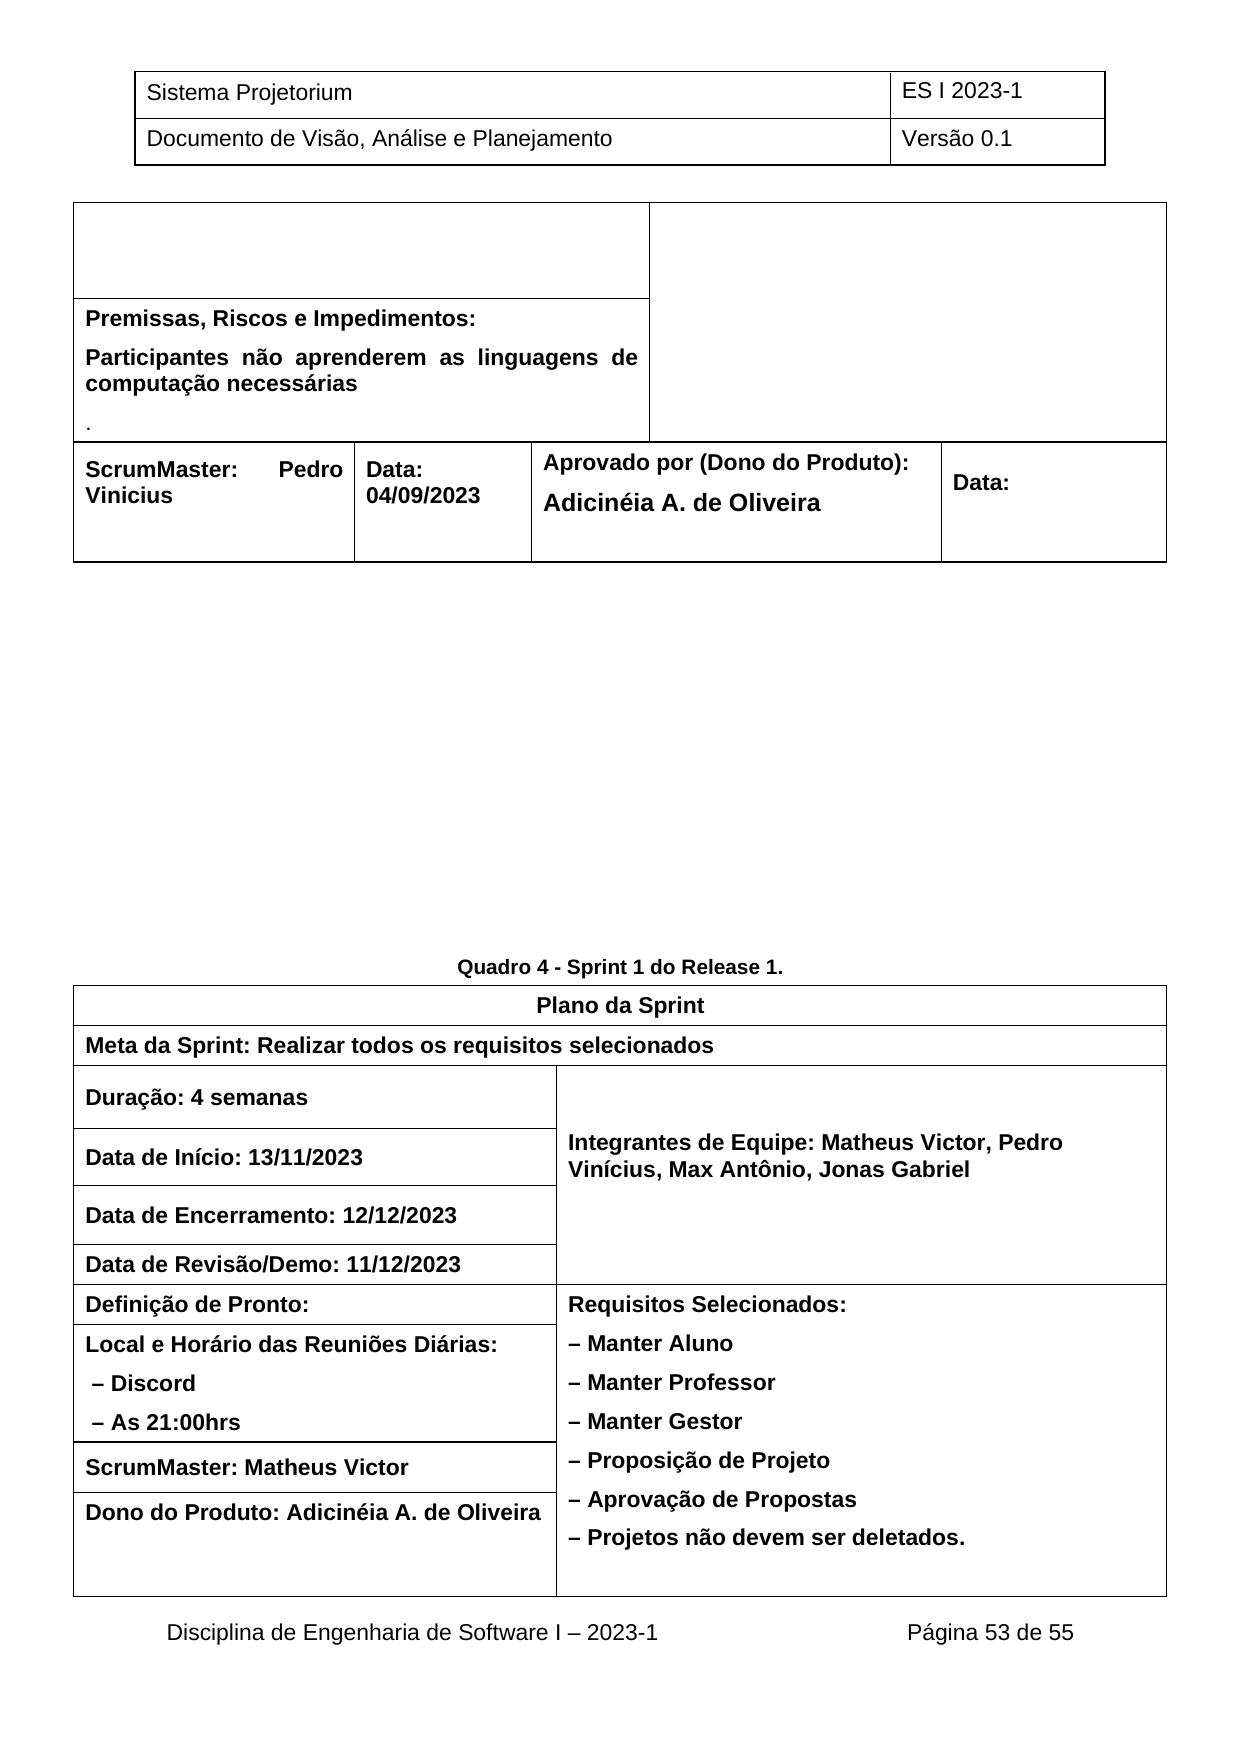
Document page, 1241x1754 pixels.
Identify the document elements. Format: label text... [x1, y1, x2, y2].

table_cell Data: 04/09/2023 [355, 443, 531, 561]
text Quadro 4 - Sprint 1 do Release 1. [148, 955, 1092, 979]
table_cell Duração: 4 semanas [74, 1066, 556, 1128]
table_cell Data: [942, 443, 1166, 561]
table_cell Integrantes de Equipe: Matheus Victor, Pedro Vinícius, Max Antônio, Jonas Gabriel [557, 1066, 1166, 1284]
table_cell ScrumMaster: Matheus Victor [74, 1443, 556, 1492]
table_cell Aprovado por (Dono do Produto): Adicinéia A. de Oliveira [532, 443, 941, 561]
table_cell Data de Encerramento: 12/12/2023 [74, 1186, 556, 1244]
table_cell Requisitos Selecionados: – Manter Aluno – Manter Professor – Manter Gestor – Proposição de Projeto – Aprovação de Propostas – Projetos não devem ser deletados. [557, 1285, 1166, 1596]
table_cell [650, 203, 1166, 441]
table_cell Data de Início: 13/11/2023 [74, 1129, 556, 1185]
table_cell Local e Horário das Reuniões Diárias: – Discord – As 21:00hrs [74, 1325, 556, 1441]
table_cell Premissas, Riscos e Impedimentos: Participantes não aprenderem as linguagens de computação necessárias . [74, 299, 649, 441]
table_cell Data de Revisão/Demo: 11/12/2023 [74, 1245, 556, 1284]
table_cell Dono do Produto: Adicinéia A. de Oliveira [74, 1493, 556, 1596]
table_cell Definição de Pronto: [74, 1285, 556, 1324]
table_cell Meta da Sprint: Realizar todos os requisitos selecionados [74, 1026, 1166, 1065]
table_cell ScrumMaster: Pedro Vinicius [74, 443, 354, 561]
table_header Plano da Sprint [74, 986, 1166, 1025]
